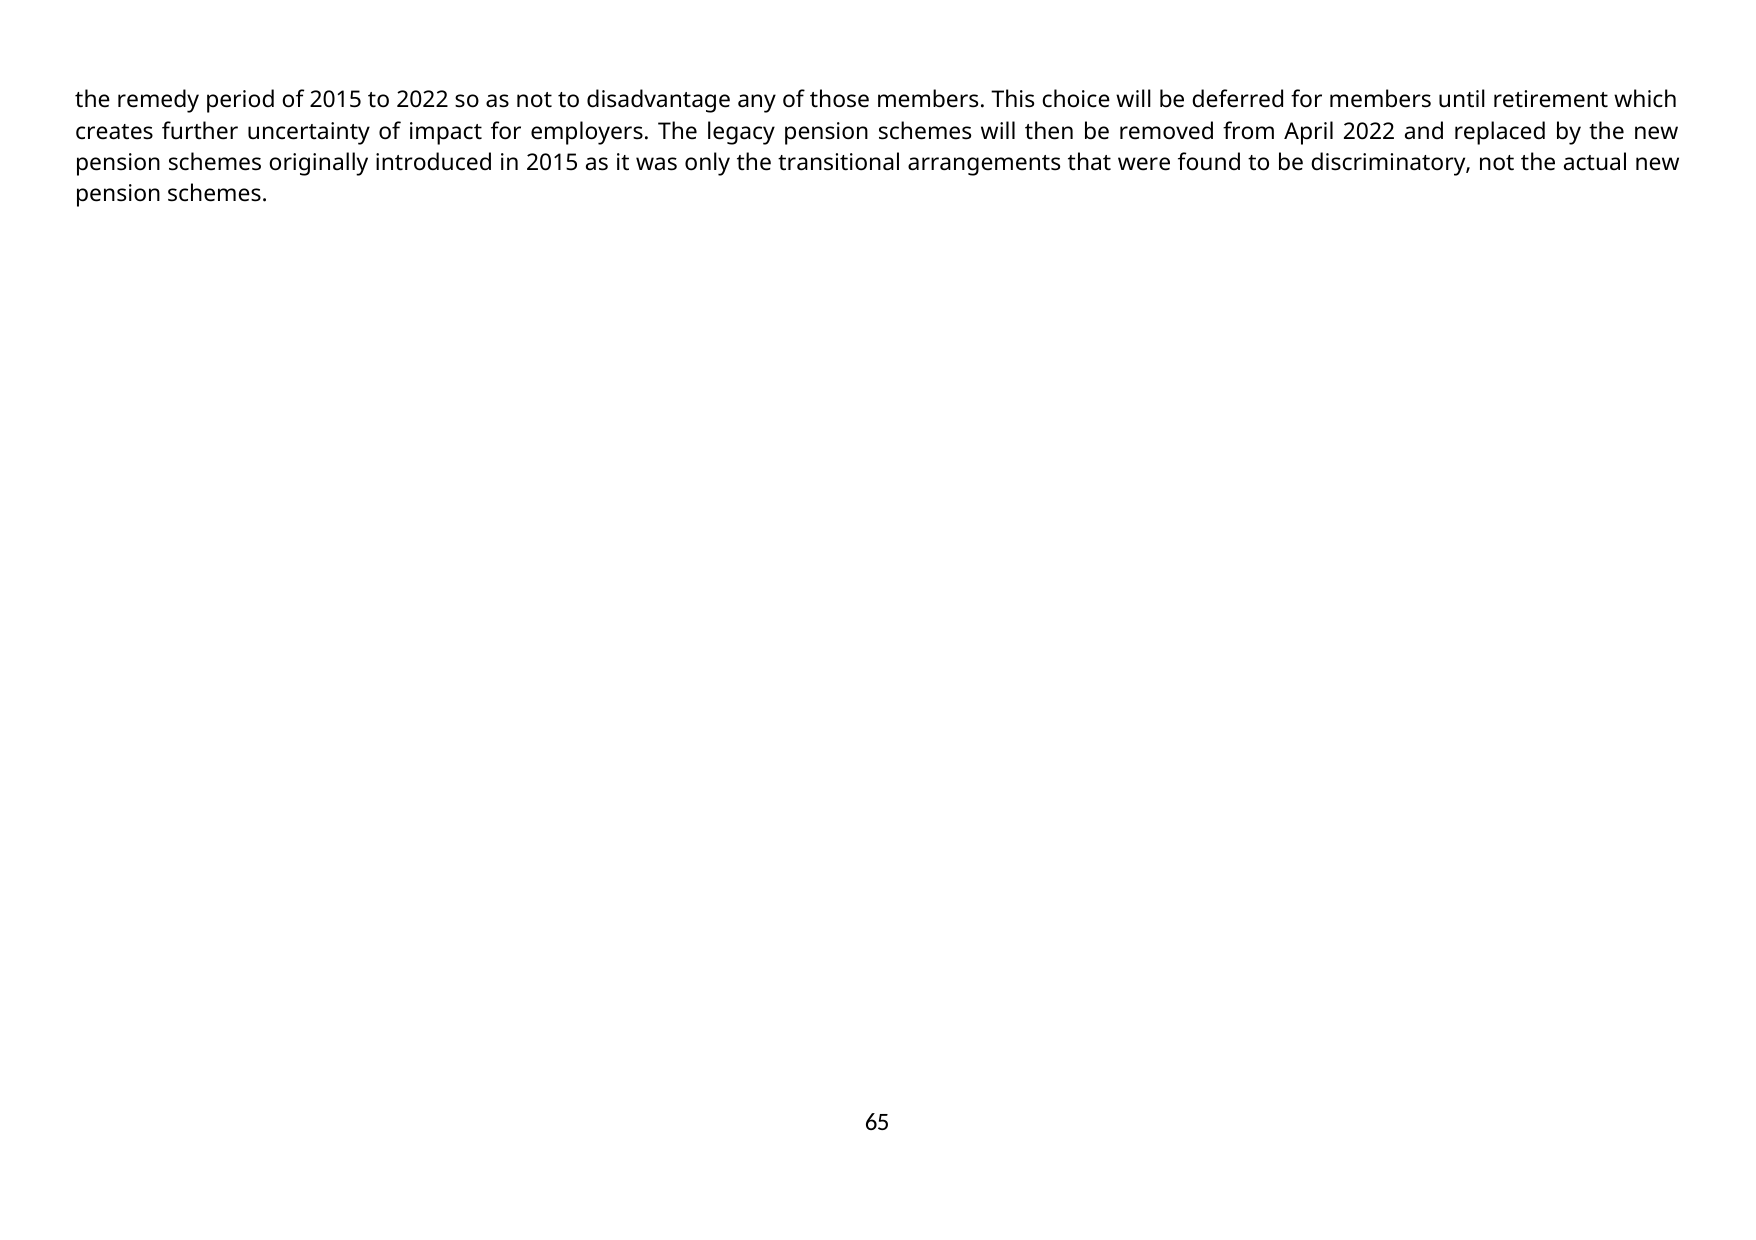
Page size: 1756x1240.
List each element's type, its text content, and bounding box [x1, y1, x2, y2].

text the remedy period of 2015 to 2022 so as not to disadvantage any of those members. This choice will be deferred for members until retirement which creates further uncertainty of impact for employers. The legacy pension schemes will then be removed from April 2022 and replaced by the new pension schemes originally introduced in 2015 as it was only the transitional arrangements that were found to be discriminatory, not the actual new pension schemes. [75, 83, 1681, 208]
